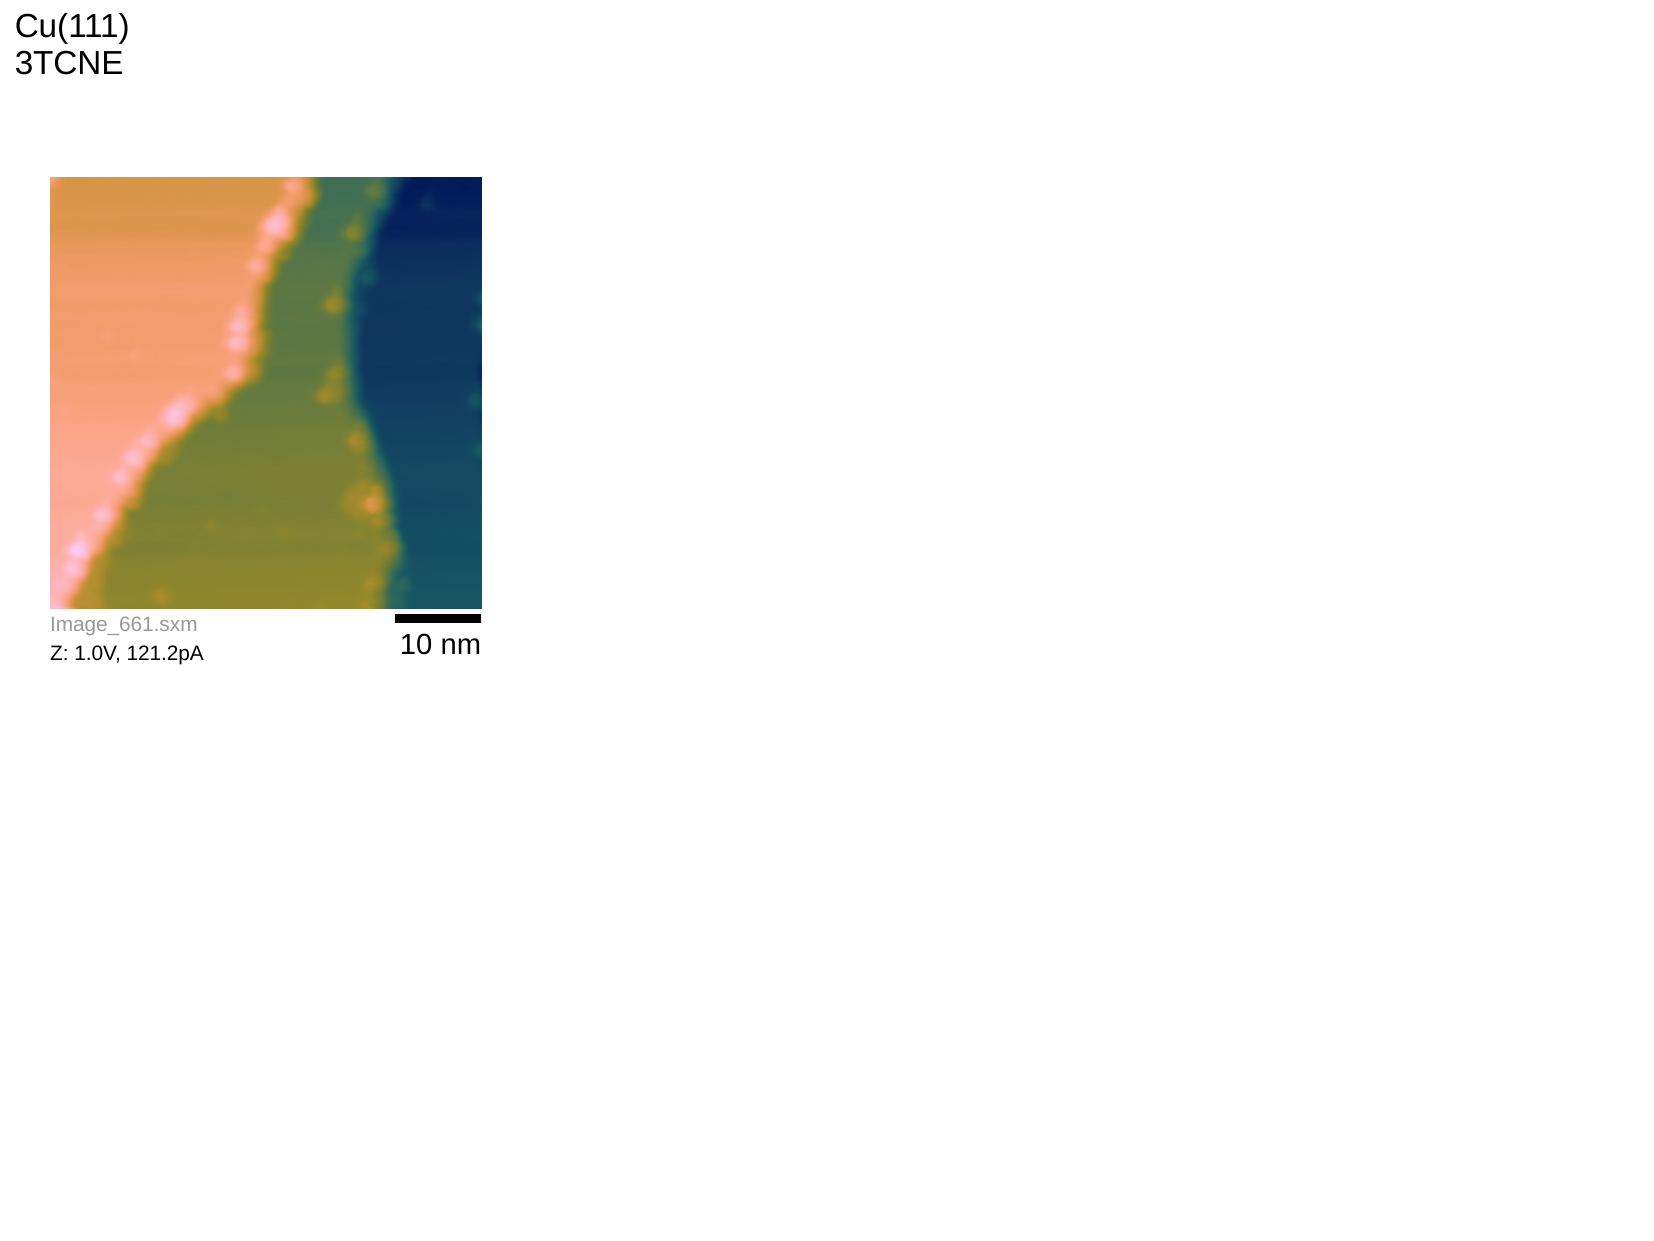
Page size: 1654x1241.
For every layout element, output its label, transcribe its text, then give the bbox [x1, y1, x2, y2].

text_box 10 nm [265, 628, 482, 662]
text_box Cu(111) 3TCNE [0, 0, 1654, 163]
picture [50, 177, 482, 609]
text_box Image_661.sxm [50, 612, 482, 637]
text_box Z: 1.0V, 121.2pA [50, 641, 266, 665]
